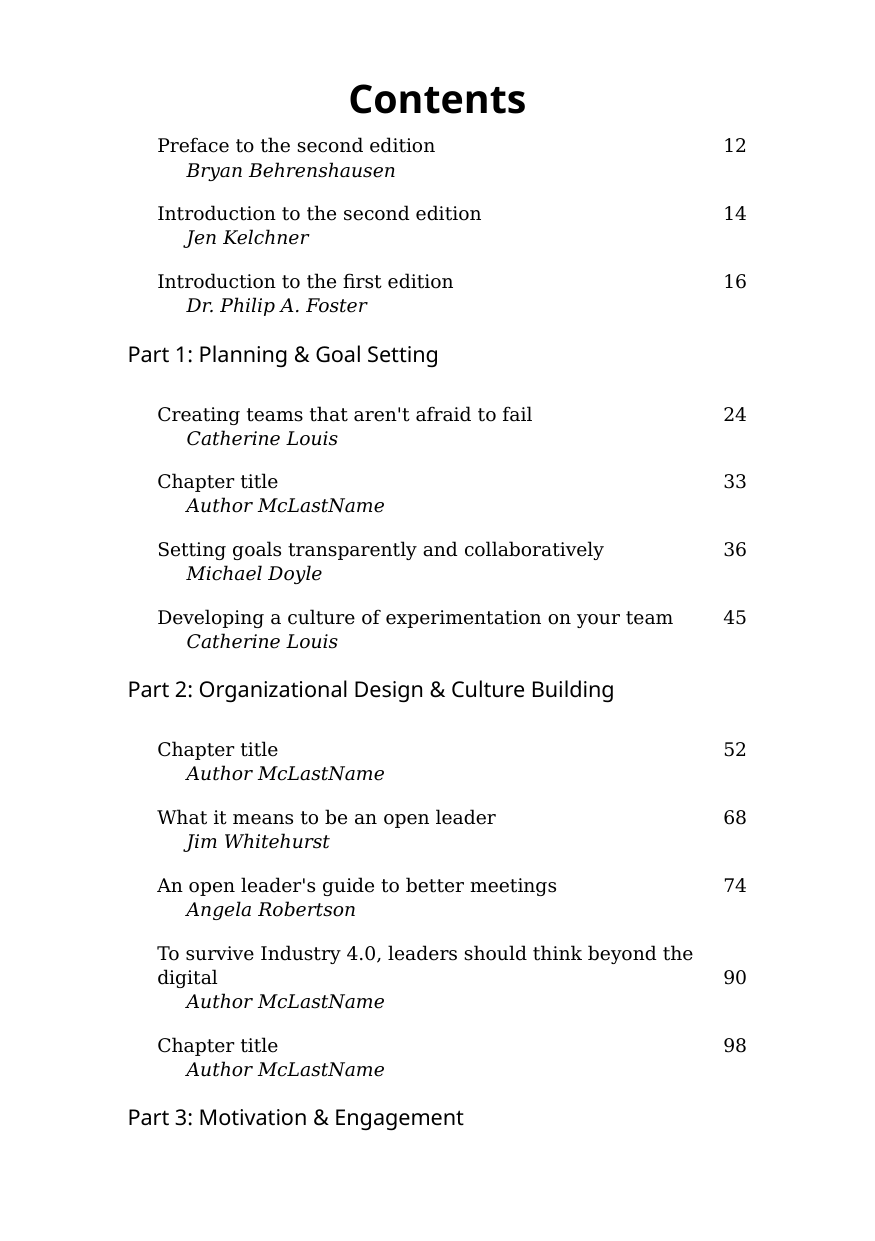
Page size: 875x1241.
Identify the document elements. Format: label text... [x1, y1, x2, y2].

text Dr. Philip A. Foster [186, 295, 747, 339]
text Chapter title 98 [157, 1035, 747, 1057]
text Chapter title 33 [157, 471, 747, 493]
text Setting goals transparently and collaboratively 36 [157, 539, 747, 561]
subtitle Contents [127, 77, 747, 123]
text Bryan Behrenshausen [186, 159, 747, 203]
text Introduction to the first edition 16 [157, 271, 747, 293]
text Catherine Louis [186, 631, 747, 675]
text Part 3: Motivation & Engagement [127, 1102, 747, 1164]
text Author McLastName [186, 1059, 747, 1102]
text Michael Doyle [186, 563, 747, 607]
text Preface to the second edition 12 [157, 136, 747, 157]
text Jen Kelchner [186, 227, 747, 271]
text Chapter title 52 [157, 739, 747, 761]
text To survive Industry 4.0, leaders should think beyond the digital 90 [157, 943, 747, 989]
text Developing a culture of experimentation on your team 45 [157, 607, 747, 629]
text Part 2: Organizational Design & Culture Building [127, 675, 747, 736]
text Introduction to the second edition 14 [157, 203, 747, 225]
text Author McLastName [186, 495, 747, 539]
text Creating teams that aren't afraid to fail 24 [157, 403, 747, 425]
text Author McLastName [186, 763, 747, 807]
text Jim Whitehurst [186, 831, 747, 875]
text Author McLastName [186, 991, 747, 1035]
text Angela Robertson [186, 899, 747, 943]
text Part 1: Planning & Goal Setting [127, 339, 747, 401]
text What it means to be an open leader 68 [157, 807, 747, 829]
text An open leader's guide to better meetings 74 [157, 875, 747, 897]
text Catherine Louis [186, 428, 747, 471]
